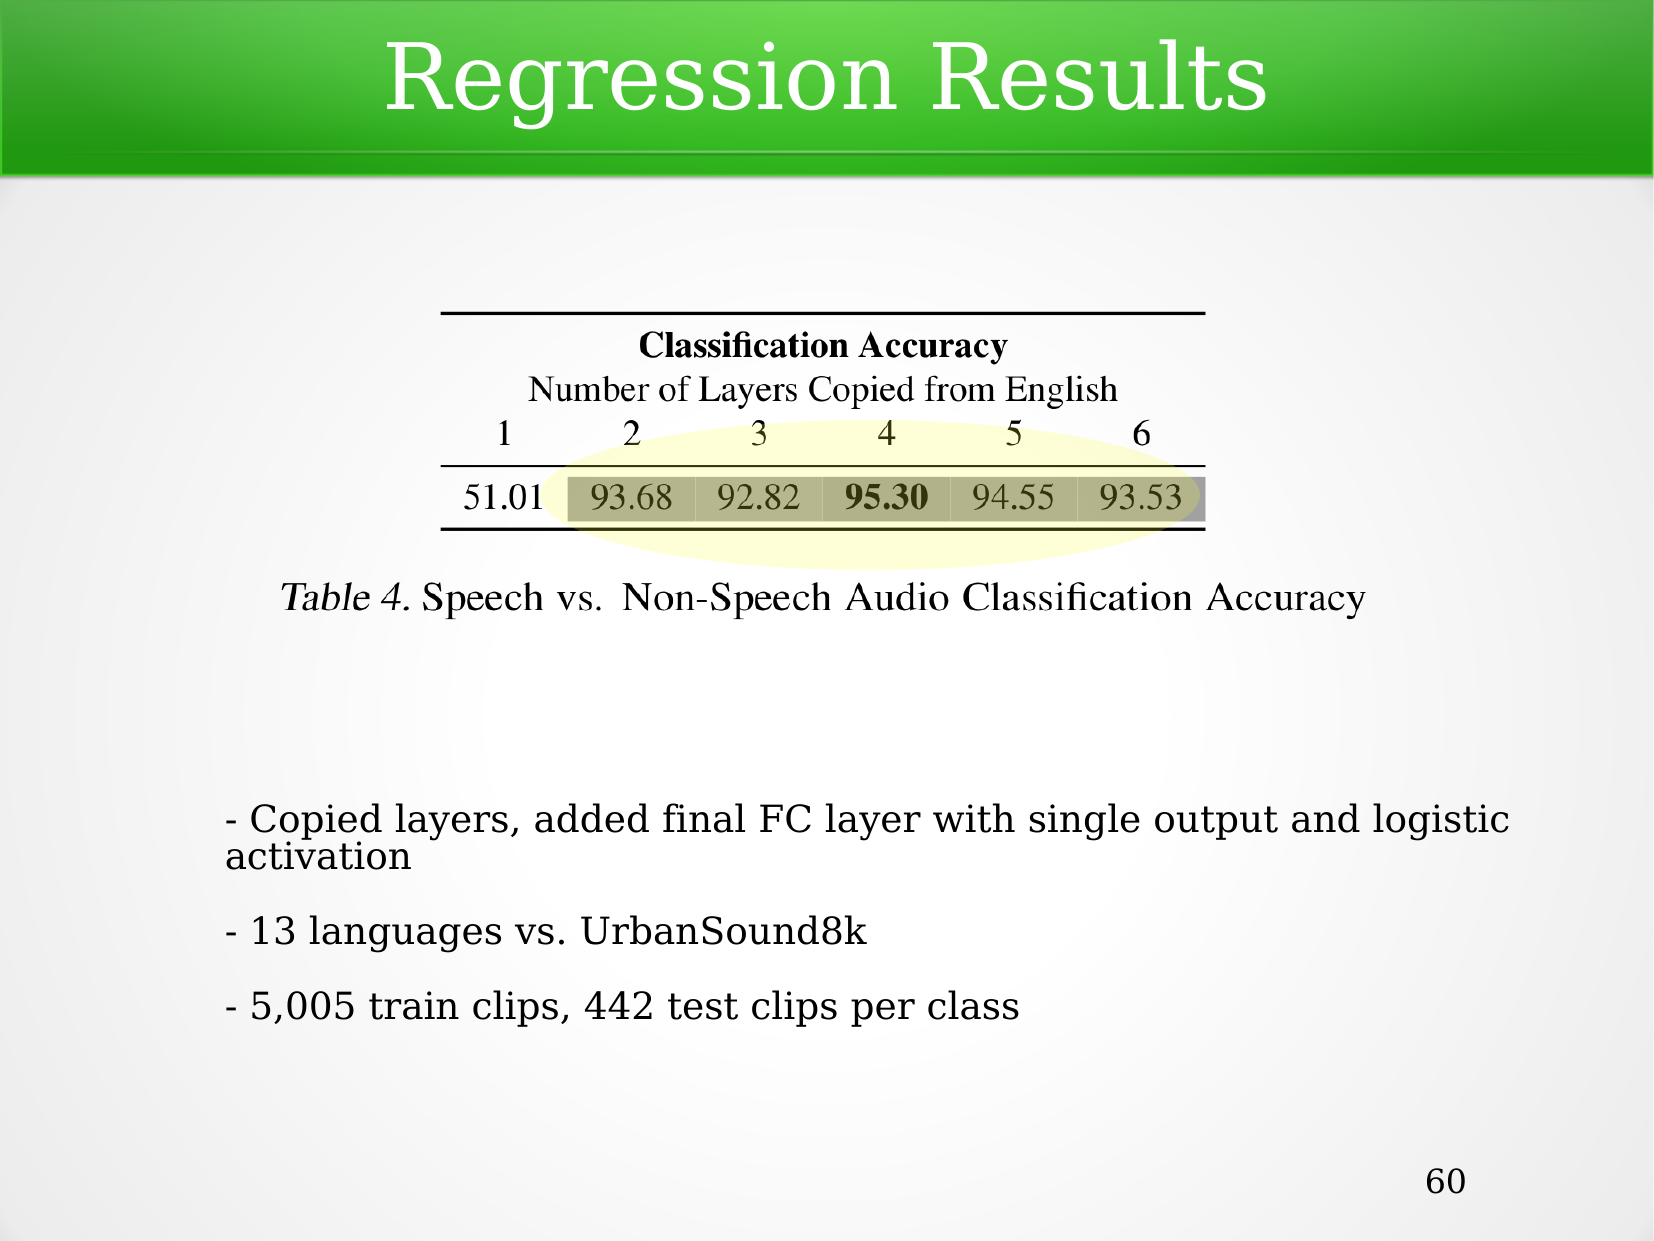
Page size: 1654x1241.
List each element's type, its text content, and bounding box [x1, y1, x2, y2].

picture [0, 0, 1654, 1241]
text_box - Copied layers, added final FC layer with single output and logistic activation - 13 languages vs. UrbanSound8k - 5,005 train clips, 442 test clips per class [210, 795, 1591, 1110]
text_box [540, 420, 1201, 571]
title Regression Results [82, 11, 1571, 154]
